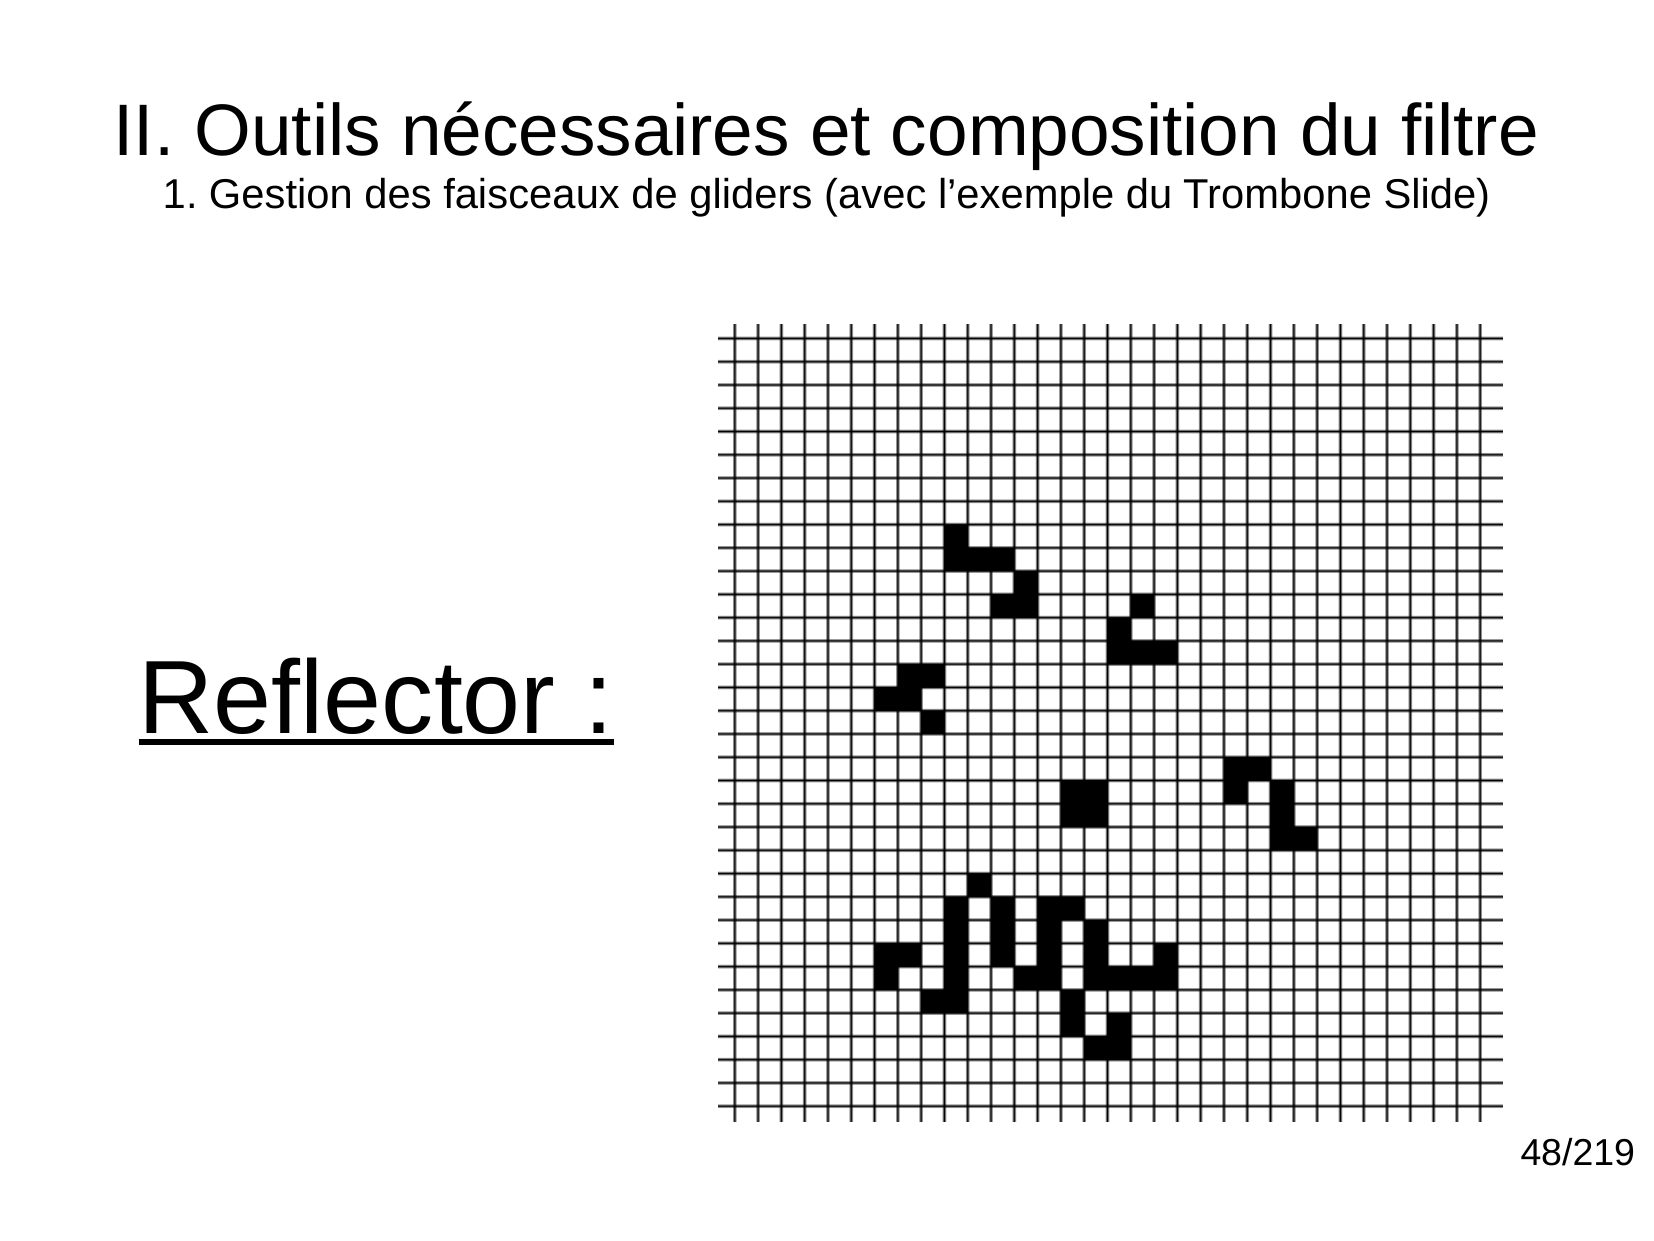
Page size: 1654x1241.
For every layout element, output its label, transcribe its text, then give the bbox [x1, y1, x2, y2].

text_box Reflector : [124, 631, 629, 763]
title II. Outils nécessaires et composition du filtre 1. Gestion des faisceaux de gliders (avec l’exemple du Trombone Slide) [0, 30, 1654, 276]
picture [718, 324, 1503, 1123]
text_box <number>/219 [1505, 1124, 1654, 1182]
